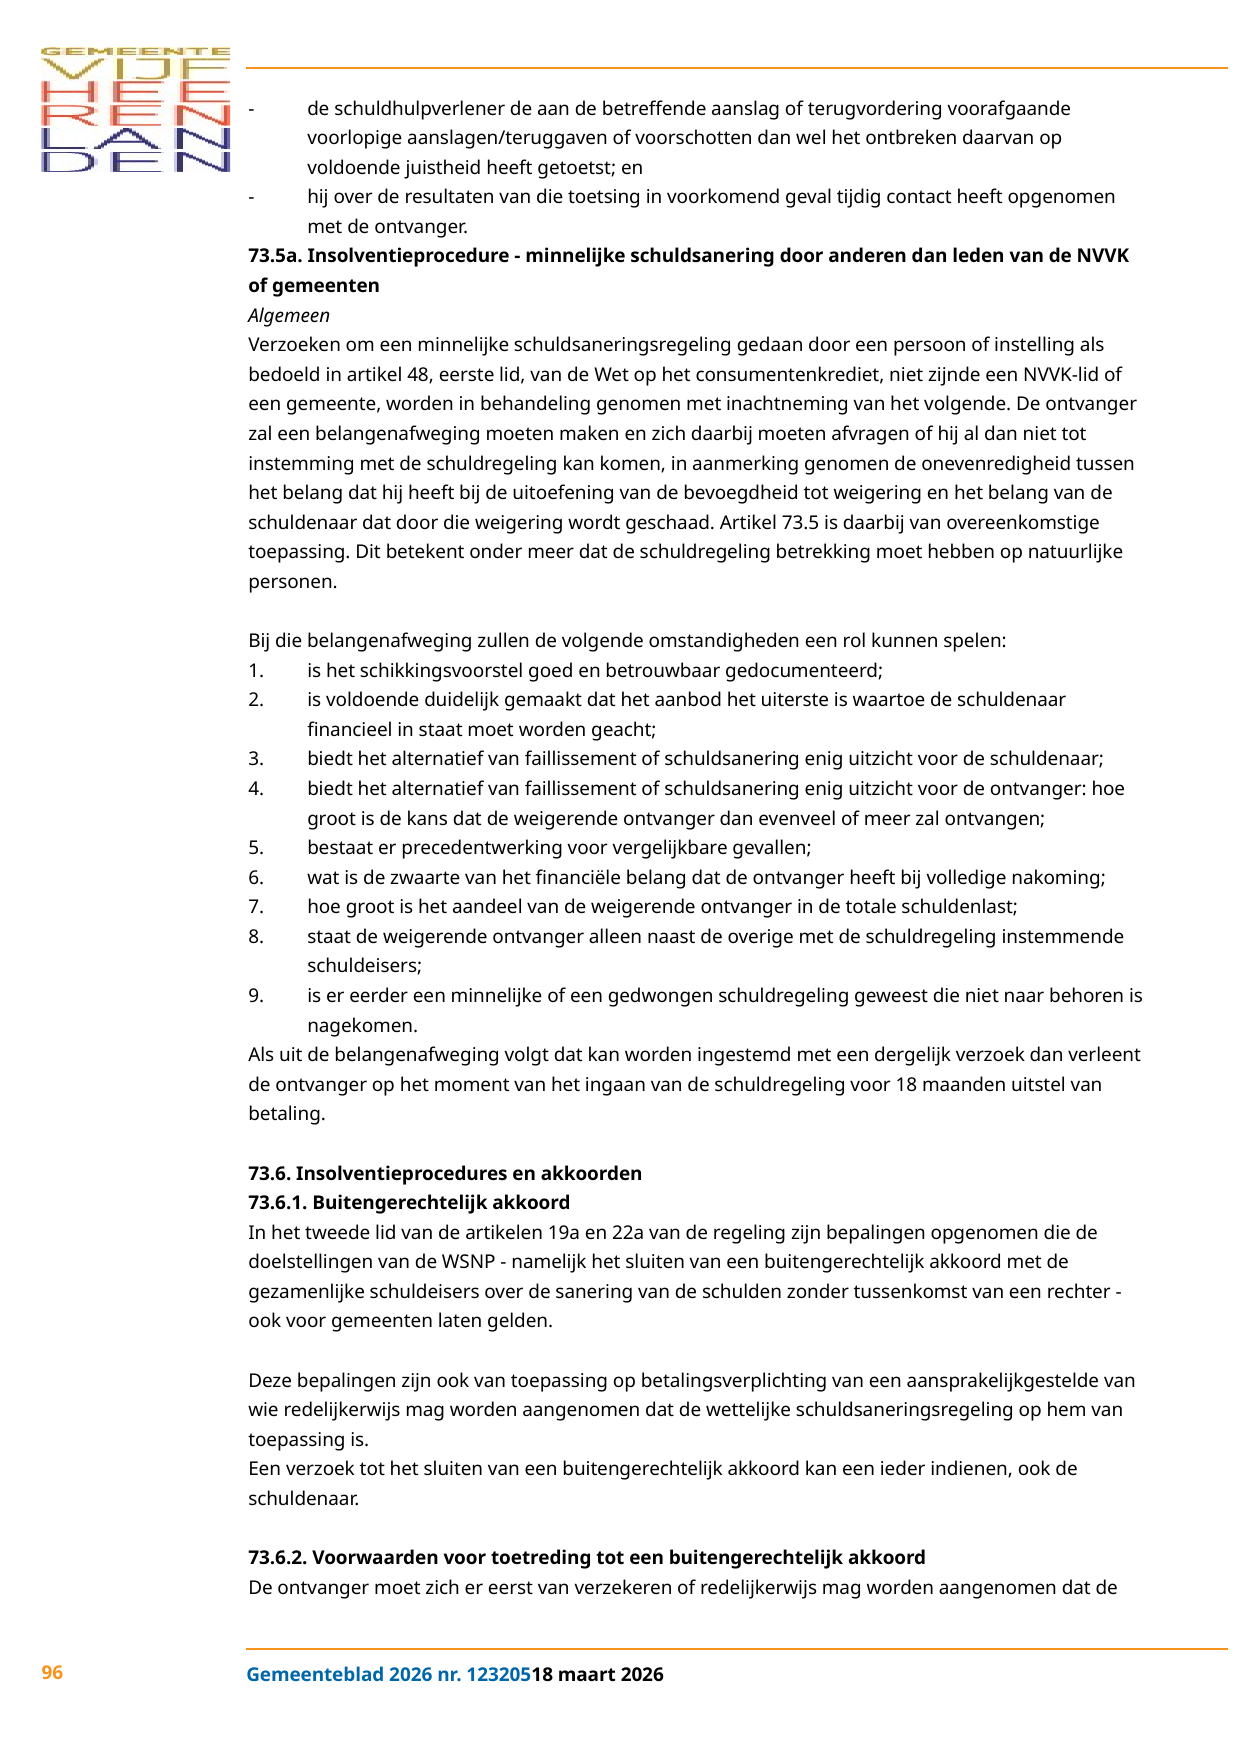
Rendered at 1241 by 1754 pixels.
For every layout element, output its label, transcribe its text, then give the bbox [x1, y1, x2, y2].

text Deze bepalingen zijn ook van toepassing op betalingsverplichting van een aansprakelijkgestelde van wie redelijkerwijs mag worden aangenomen dat de wettelijke schuldsaneringsregeling op hem van toepassing is. [248, 1367, 1152, 1452]
list is het schikkingsvoorstel goed en betrouwbaar gedocumenteerd; [248, 657, 1152, 683]
list bestaat er precedentwerking voor vergelijkbare gevallen; [248, 834, 1152, 860]
list hoe groot is het aandeel van de weigerende ontvanger in de totale schuldenlast; [248, 893, 1152, 919]
list wat is de zwaarte van het financiële belang dat de ontvanger heeft bij volledige nakoming; [248, 864, 1152, 890]
text 73.5a. Insolventieprocedure - minnelijke schuldsanering door anderen dan leden van de NVVK of gemeenten [248, 243, 1152, 298]
text Verzoeken om een minnelijke schuldsaneringsregeling gedaan door een persoon of instelling als bedoeld in artikel 48, eerste lid, van de Wet op het consumentenkrediet, niet zijnde een NVVK-lid of een gemeente, worden in behandeling genomen met inachtneming van het volgende. De ontvanger zal een belangenafweging moeten maken en zich daarbij moeten afvragen of hij al dan niet tot instemming met de schuldregeling kan komen, in aanmerking genomen de onevenredigheid tussen het belang dat hij heeft bij de uitoefening van de bevoegdheid tot weigering en het belang van de schuldenaar dat door die weigering wordt geschaad. Artikel 73.5 is daarbij van overeenkomstige toepassing. Dit betekent onder meer dat de schuldregeling betrekking moet hebben op natuurlijke personen. [248, 331, 1152, 594]
text Als uit de belangenafweging volgt dat kan worden ingestemd met een dergelijk verzoek dan verleent de ontvanger op het moment van het ingaan van de schuldregeling voor 18 maanden uitstel van betaling. [248, 1041, 1152, 1126]
picture [41, 47, 231, 172]
text Bij die belangenafweging zullen de volgende omstandigheden een rol kunnen spelen: [248, 627, 1152, 653]
list hij over de resultaten van die toetsing in voorkomend geval tijdig contact heeft opgenomen met de ontvanger. [248, 183, 1152, 239]
text De ontvanger moet zich er eerst van verzekeren of redelijkerwijs mag worden aangenomen dat de [248, 1574, 1152, 1600]
list biedt het alternatief van faillissement of schuldsanering enig uitzicht voor de ontvanger: hoe groot is de kans dat de weigerende ontvanger dan evenveel of meer zal ontvangen; [248, 775, 1152, 831]
text 73.6.2. Voorwaarden voor toetreding tot een buitengerechtelijk akkoord [248, 1544, 1152, 1570]
list de schuldhulpverlener de aan de betreffende aanslag of terugvordering voorafgaande voorlopige aanslagen/teruggaven of voorschotten dan wel het ontbreken daarvan op voldoende juistheid heeft getoetst; en [248, 95, 1152, 180]
text 73.6. Insolventieprocedures en akkoorden [248, 1160, 1152, 1186]
list staat de weigerende ontvanger alleen naast de overige met de schuldregeling instemmende schuldeisers; [248, 923, 1152, 978]
text Een verzoek tot het sluiten van een buitengerechtelijk akkoord kan een ieder indienen, ook de schuldenaar. [248, 1456, 1152, 1511]
list is er eerder een minnelijke of een gedwongen schuldregeling geweest die niet naar behoren is nagekomen. [248, 982, 1152, 1038]
text Algemeen [248, 302, 1152, 328]
list is voldoende duidelijk gemaakt dat het aanbod het uiterste is waartoe de schuldenaar financieel in staat moet worden geacht; [248, 686, 1152, 742]
text 73.6.1. Buitengerechtelijk akkoord [248, 1189, 1152, 1215]
text In het tweede lid van de artikelen 19a en 22a van de regeling zijn bepalingen opgenomen die de doelstellingen van de WSNP - namelijk het sluiten van een buitengerechtelijk akkoord met de gezamenlijke schuldeisers over de sanering van de schulden zonder tussenkomst van een rechter - ook voor gemeenten laten gelden. [248, 1219, 1152, 1333]
list biedt het alternatief van faillissement of schuldsanering enig uitzicht voor de schuldenaar; [248, 746, 1152, 771]
